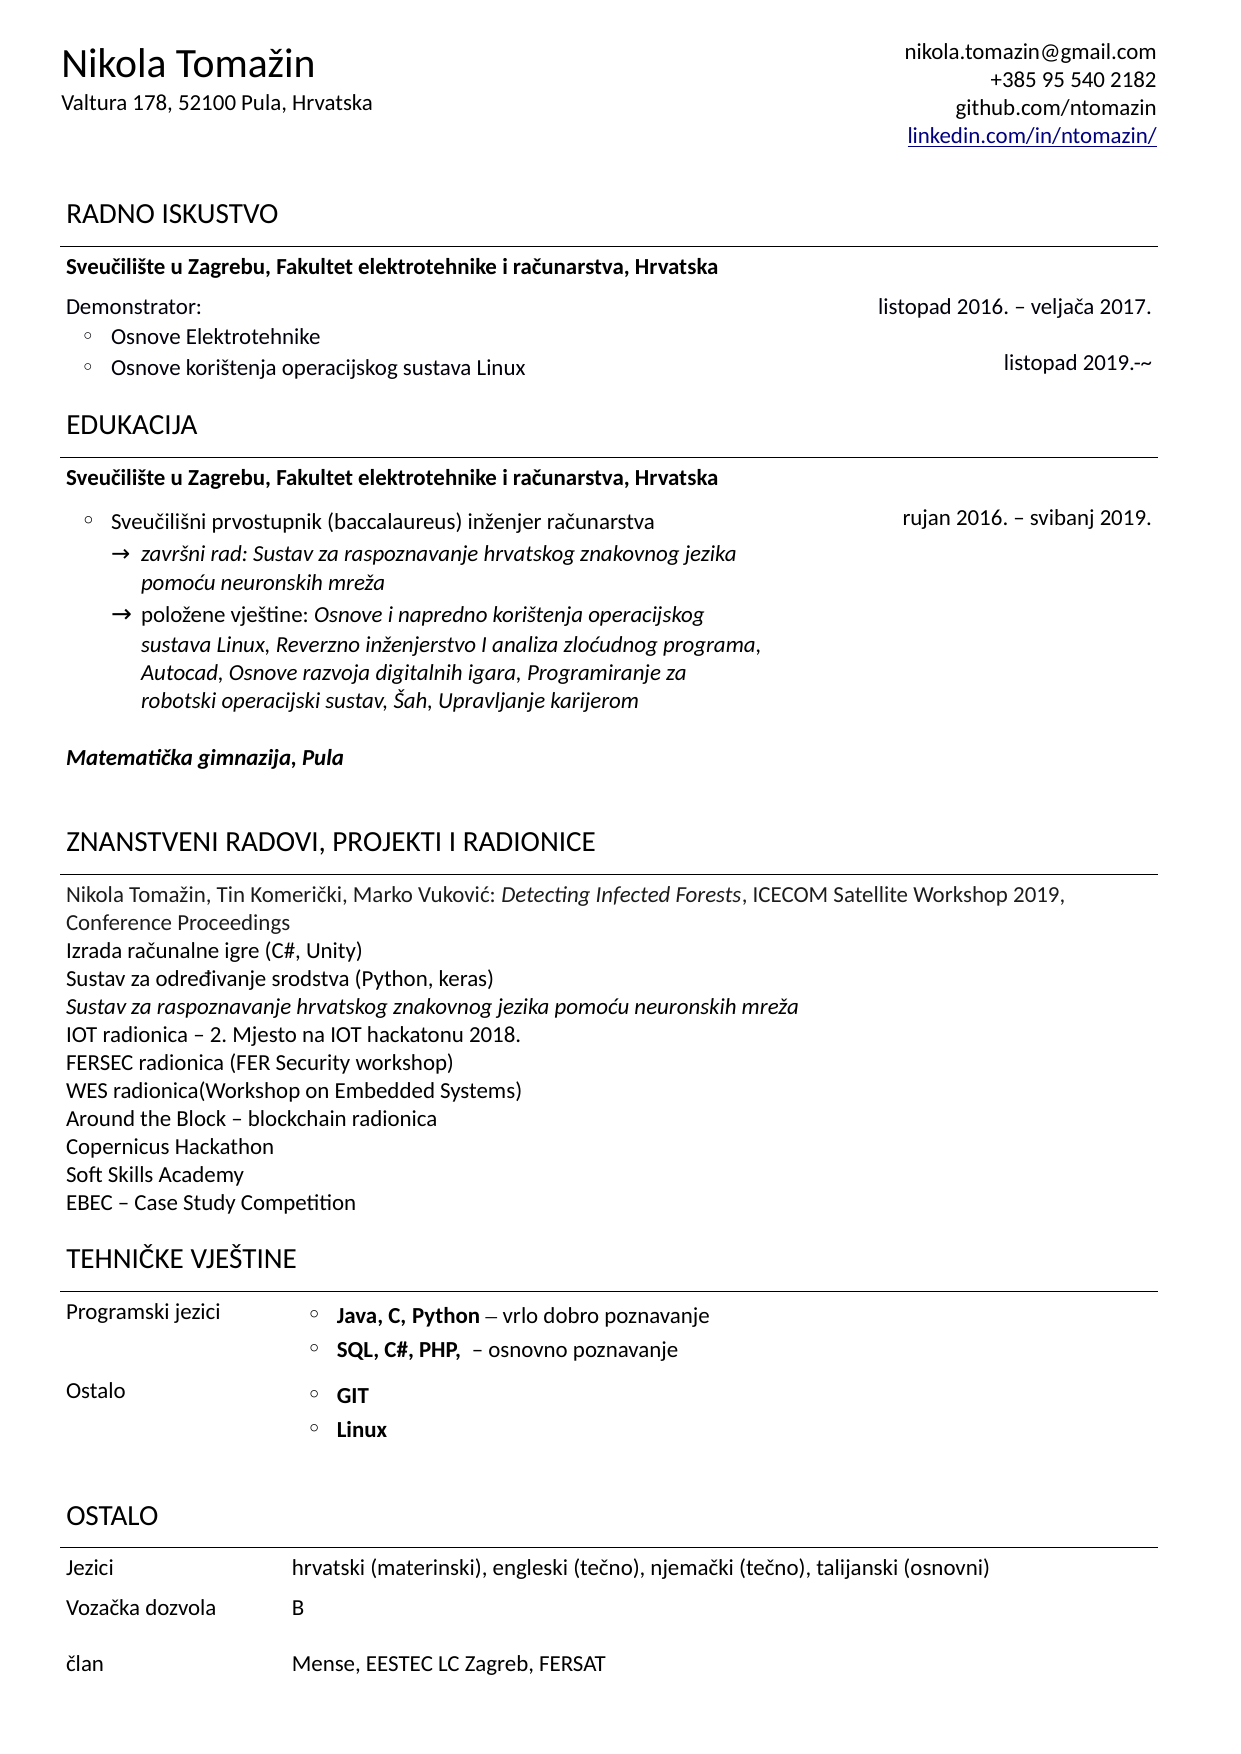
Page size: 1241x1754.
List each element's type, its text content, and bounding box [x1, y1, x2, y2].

table_cell Nikola Tomažin, Tin Komerički, Marko Vuković: Detecting Infected Forests, ICECOM Satellite Workshop 2019, Conference Proceedings Izrada računalne igre (C#, Unity) Sustav za određivanje srodstva (Python, keras) Sustav za raspoznavanje hrvatskog znakovnog jezika pomoću neuronskih mreža IOT radionica – 2. Mjesto na IOT hackatonu 2018. FERSEC radionica (FER Security workshop) WES radionica(Workshop on Embedded Systems) Around the Block – blockchain radionica Copernicus Hackathon Soft Skills Academy EBEC – Case Study Competition [60, 875, 1158, 1222]
table_header Ostalo [60, 1479, 1158, 1547]
table_cell Vozačka dozvola član [60, 1587, 286, 1683]
table_cell Demonstrator: Osnove Elektrotehnike Osnove korištenja operacijskog sustava Linux [60, 286, 773, 388]
table_cell rujan 2016. – svibanj 2019. [773, 497, 1158, 805]
table_cell GIT Linux [286, 1371, 1158, 1478]
table_cell Jezici [60, 1548, 286, 1587]
table_cell Java, C, Python – vrlo dobro poznavanje SQL, C#, PHP, – osnovno poznavanje [286, 1292, 1158, 1371]
table_header nikola.tomazin@gmail.com +385 95 540 2182 github.com/ntomazin linkedin.com/in/ntomazin/ [562, 38, 1158, 149]
table_header Nikola Tomažin Valtura 178, 52100 Pula, Hrvatska [60, 38, 562, 149]
table_cell Ostalo [60, 1371, 286, 1478]
table_header Znanstveni radovi, projekti I radionice [60, 805, 1158, 874]
table_cell listopad 2016. – veljača 2017. listopad 2019.-~ [773, 286, 1158, 388]
table_cell Sveučilišni prvostupnik (baccalaureus) inženjer računarstva završni rad: Sustav za raspoznavanje hrvatskog znakovnog jezika pomoću neuronskih mreža položene vještine: Osnove i napredno korištenja operacijskog sustava Linux, Reverzno inženjerstvo I analiza zloćudnog programa, Autocad, Osnove razvoja digitalnih igara, Programiranje za robotski operacijski sustav, Šah, Upravljanje karijerom Matematička gimnazija, Pula [60, 497, 773, 805]
table_header RADNO ISKUSTVO [60, 178, 1158, 246]
table_cell Programski jezici [60, 1292, 286, 1371]
table_cell B Mense, EESTEC LC Zagreb, FERSAT [286, 1587, 1158, 1683]
table_cell hrvatski (materinski), engleski (tečno), njemački (tečno), talijanski (osnovni) [286, 1548, 1158, 1587]
table_cell Sveučilište u Zagrebu, Fakultet elektrotehnike i računarstva, Hrvatska [60, 458, 1158, 497]
table_cell Sveučilište u Zagrebu, Fakultet elektrotehnike i računarstva, Hrvatska [60, 247, 1158, 286]
table_header Tehničke vještine [60, 1222, 1158, 1291]
table_cell Edukacija [60, 388, 1158, 457]
